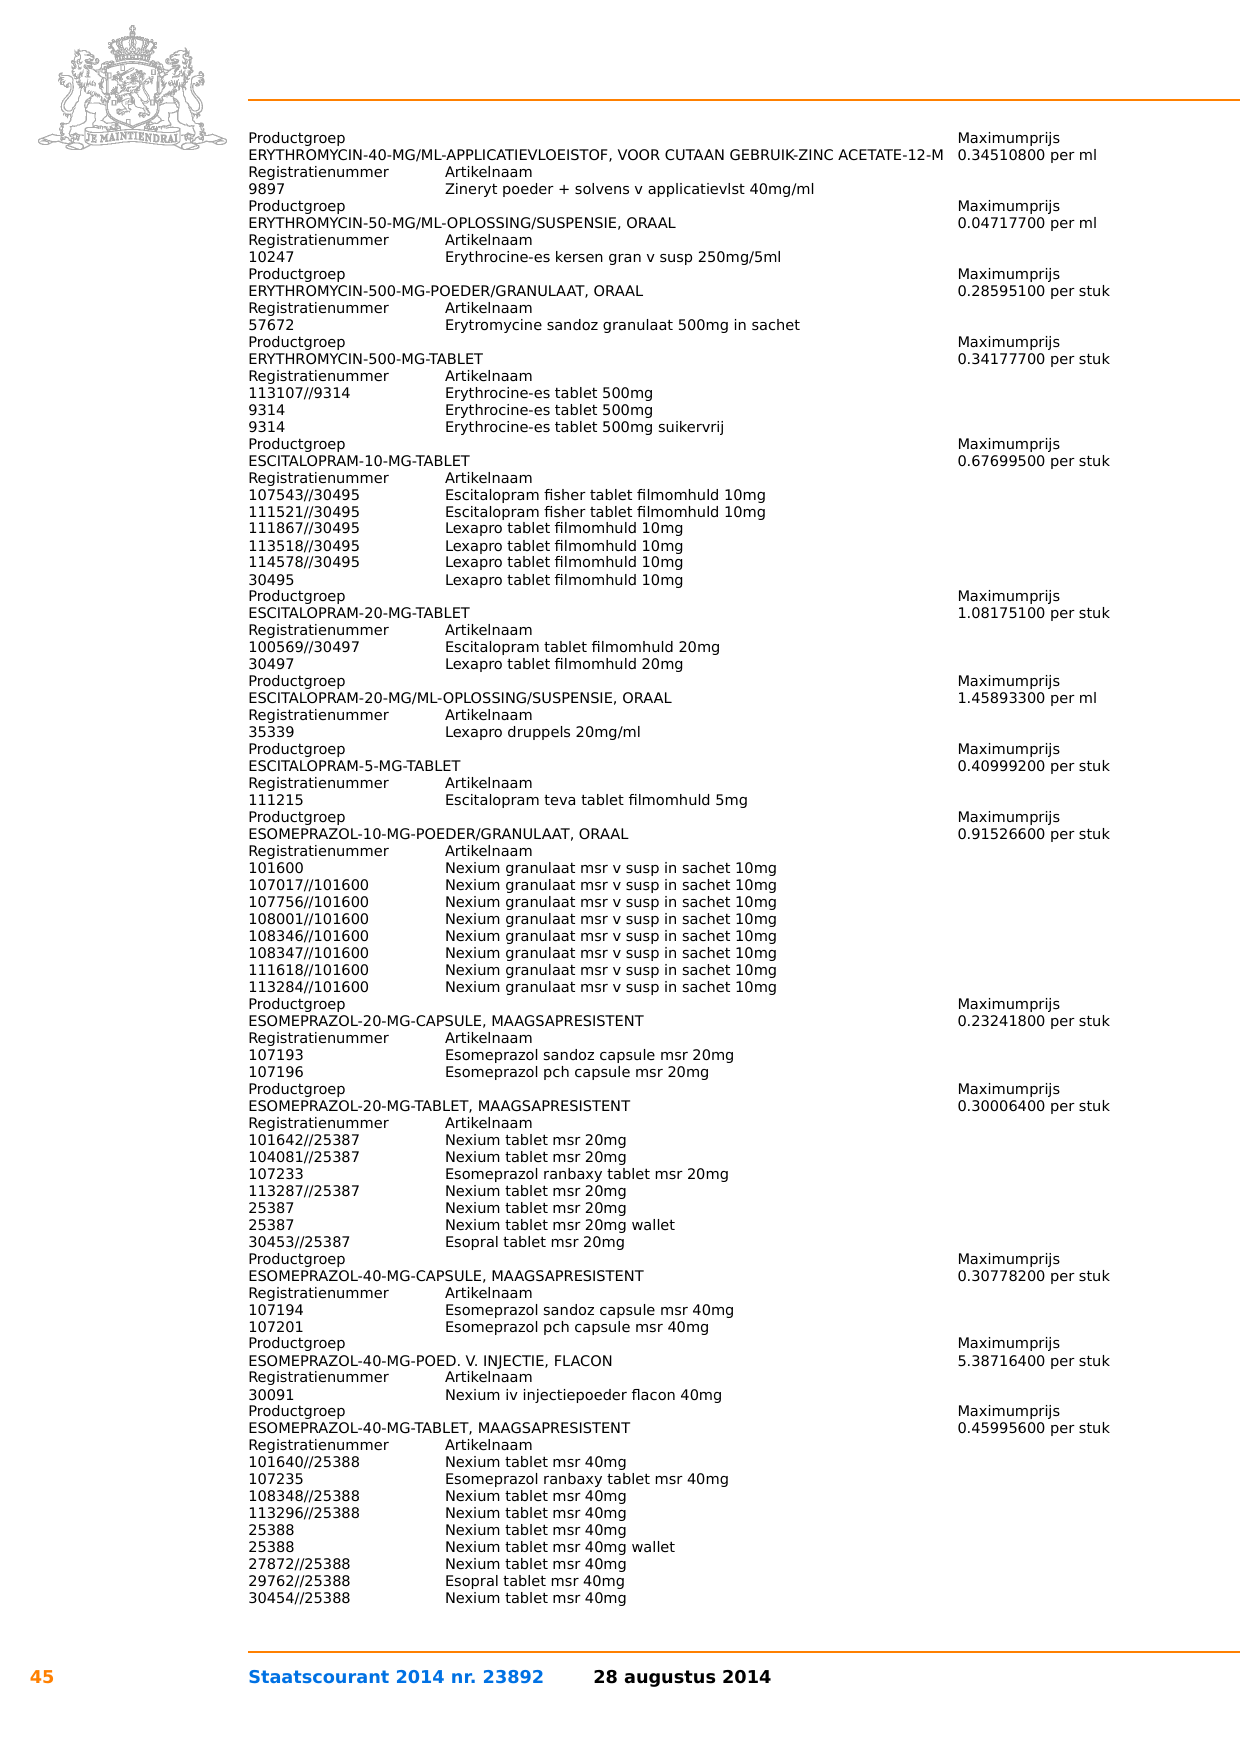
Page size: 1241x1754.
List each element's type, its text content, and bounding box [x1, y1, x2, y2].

table_cell [951, 1522, 1163, 1539]
table_cell Maximumprijs [951, 334, 1163, 351]
table_cell Registratienummer [248, 1285, 439, 1301]
table_cell [951, 1454, 1163, 1471]
table_cell 107017//101600 [248, 877, 439, 894]
table_cell 0.30778200 per stuk [951, 1268, 1163, 1284]
table_cell Productgroep [248, 996, 439, 1013]
table_cell ESOMEPRAZOL-40-MG-CAPSULE, MAAGSAPRESISTENT [248, 1268, 951, 1284]
table_cell 0.30006400 per stuk [951, 1098, 1163, 1115]
table_cell Productgroep [248, 1335, 439, 1352]
table_cell 0.34510800 per ml [951, 147, 1163, 164]
table_cell Lexapro tablet filmomhuld 20mg [439, 656, 951, 673]
table_cell Maximumprijs [951, 198, 1163, 215]
table_cell [439, 996, 951, 1013]
table_cell Productgroep [248, 1403, 439, 1420]
table_cell [951, 571, 1163, 588]
table_cell [951, 300, 1163, 317]
table_cell [951, 1386, 1163, 1403]
table_cell ESOMEPRAZOL-20-MG-TABLET, MAAGSAPRESISTENT [248, 1098, 951, 1115]
table_cell Maximumprijs [951, 1251, 1163, 1267]
table_cell Registratienummer [248, 775, 439, 792]
table_cell [951, 1488, 1163, 1505]
table_cell 0.91526600 per stuk [951, 826, 1163, 843]
table_cell ESCITALOPRAM-20-MG-TABLET [248, 605, 951, 622]
table_cell Artikelnaam [439, 232, 951, 249]
table_cell 107196 [248, 1064, 439, 1081]
table_cell [951, 1319, 1163, 1335]
table_cell [439, 436, 951, 452]
table_cell Artikelnaam [439, 368, 951, 384]
table_cell [951, 317, 1163, 334]
table_cell Maximumprijs [951, 130, 1163, 147]
table_cell Nexium granulaat msr v susp in sachet 10mg [439, 877, 951, 894]
table_cell Productgroep [248, 1081, 439, 1098]
table_cell Artikelnaam [439, 470, 951, 486]
table_cell ERYTHROMYCIN-40-MG/ML-APPLICATIEVLOEISTOF, VOOR CUTAAN GEBRUIK-ZINC ACETATE-12-M [248, 147, 951, 164]
table_cell [439, 741, 951, 758]
table_cell 114578//30495 [248, 554, 439, 571]
table_cell Nexium tablet msr 20mg [439, 1200, 951, 1217]
table_cell 0.23241800 per stuk [951, 1013, 1163, 1030]
table_cell [951, 877, 1163, 894]
table_cell Artikelnaam [439, 1369, 951, 1386]
table_cell Erytromycine sandoz granulaat 500mg in sachet [439, 317, 951, 334]
table_cell [439, 1403, 951, 1420]
table_cell ESOMEPRAZOL-20-MG-CAPSULE, MAAGSAPRESISTENT [248, 1013, 951, 1030]
table_cell Nexium tablet msr 20mg wallet [439, 1217, 951, 1233]
table_cell Artikelnaam [439, 1285, 951, 1301]
table_cell 111215 [248, 792, 439, 809]
table_cell ESOMEPRAZOL-40-MG-POED. V. INJECTIE, FLACON [248, 1353, 951, 1369]
table_cell [951, 792, 1163, 809]
table_cell Productgroep [248, 198, 439, 215]
table_cell 101600 [248, 860, 439, 877]
table_cell [951, 232, 1163, 249]
table_cell 107201 [248, 1319, 439, 1335]
table_cell Registratienummer [248, 300, 439, 317]
table_cell Nexium tablet msr 40mg [439, 1556, 951, 1573]
table_cell [439, 130, 951, 147]
table_cell [951, 249, 1163, 266]
table_cell [951, 639, 1163, 656]
table_cell Nexium granulaat msr v susp in sachet 10mg [439, 894, 951, 911]
table_cell [951, 1115, 1163, 1132]
table_cell [951, 1573, 1163, 1590]
table_cell Registratienummer [248, 470, 439, 486]
table_cell Maximumprijs [951, 809, 1163, 826]
table_cell Lexapro tablet filmomhuld 10mg [439, 520, 951, 537]
table_cell Artikelnaam [439, 775, 951, 792]
table_cell Nexium tablet msr 20mg [439, 1183, 951, 1199]
table_cell Nexium granulaat msr v susp in sachet 10mg [439, 945, 951, 962]
table_cell Esopral tablet msr 20mg [439, 1234, 951, 1251]
table_cell 1.08175100 per stuk [951, 605, 1163, 622]
table_cell 0.45995600 per stuk [951, 1420, 1163, 1437]
table_cell 104081//25387 [248, 1149, 439, 1166]
table_cell Esopral tablet msr 40mg [439, 1573, 951, 1590]
table_cell 9314 [248, 402, 439, 418]
table_cell Productgroep [248, 673, 439, 690]
table_cell [951, 1471, 1163, 1488]
table_cell [951, 1217, 1163, 1233]
table_cell 100569//30497 [248, 639, 439, 656]
table_cell 107235 [248, 1471, 439, 1488]
table_cell Productgroep [248, 809, 439, 826]
table_cell ERYTHROMYCIN-500-MG-POEDER/GRANULAAT, ORAAL [248, 283, 951, 300]
table_cell Escitalopram teva tablet filmomhuld 5mg [439, 792, 951, 809]
table_cell [951, 368, 1163, 384]
table_cell 25388 [248, 1539, 439, 1556]
table_cell [439, 588, 951, 605]
table_cell [951, 486, 1163, 503]
table_cell [951, 945, 1163, 962]
table_cell 0.34177700 per stuk [951, 351, 1163, 368]
table_cell 25388 [248, 1522, 439, 1539]
table_cell ESCITALOPRAM-20-MG/ML-OPLOSSING/SUSPENSIE, ORAAL [248, 690, 951, 707]
table_cell [951, 181, 1163, 198]
table_cell 25387 [248, 1200, 439, 1217]
table_cell Lexapro druppels 20mg/ml [439, 724, 951, 741]
table_cell Registratienummer [248, 232, 439, 249]
table_cell 101640//25388 [248, 1454, 439, 1471]
table_cell Esomeprazol sandoz capsule msr 40mg [439, 1301, 951, 1318]
table_cell Registratienummer [248, 1030, 439, 1047]
table_cell [951, 1539, 1163, 1556]
table_cell 30091 [248, 1386, 439, 1403]
table_cell Artikelnaam [439, 300, 951, 317]
table_cell [951, 1132, 1163, 1149]
table_cell [951, 622, 1163, 639]
table_cell ESOMEPRAZOL-10-MG-POEDER/GRANULAAT, ORAAL [248, 826, 951, 843]
table_cell ESCITALOPRAM-10-MG-TABLET [248, 453, 951, 469]
table_cell 107194 [248, 1301, 439, 1318]
table_cell [951, 860, 1163, 877]
table_cell 9897 [248, 181, 439, 198]
table_cell Esomeprazol ranbaxy tablet msr 20mg [439, 1166, 951, 1183]
table_cell [951, 554, 1163, 571]
table_cell Artikelnaam [439, 1115, 951, 1132]
table_cell Registratienummer [248, 843, 439, 860]
table_cell [951, 504, 1163, 520]
table_cell Esomeprazol pch capsule msr 20mg [439, 1064, 951, 1081]
table_cell Artikelnaam [439, 1437, 951, 1454]
table_cell [951, 520, 1163, 537]
table_cell 30454//25388 [248, 1590, 439, 1607]
table_cell 108348//25388 [248, 1488, 439, 1505]
table_cell 113107//9314 [248, 385, 439, 402]
table_cell Maximumprijs [951, 996, 1163, 1013]
table_cell [951, 419, 1163, 436]
table_cell [951, 538, 1163, 554]
table_cell [439, 673, 951, 690]
table_cell Nexium granulaat msr v susp in sachet 10mg [439, 911, 951, 928]
table_cell Productgroep [248, 266, 439, 283]
table_cell Registratienummer [248, 1437, 439, 1454]
table_cell 0.40999200 per stuk [951, 758, 1163, 775]
table_cell 113296//25388 [248, 1505, 439, 1522]
table_cell Maximumprijs [951, 266, 1163, 283]
table_cell Productgroep [248, 334, 439, 351]
table_cell [439, 1081, 951, 1098]
table_cell 108347//101600 [248, 945, 439, 962]
table_cell Nexium granulaat msr v susp in sachet 10mg [439, 928, 951, 945]
table_cell [951, 1437, 1163, 1454]
table_cell 113518//30495 [248, 538, 439, 554]
table_cell [951, 962, 1163, 979]
table_cell 57672 [248, 317, 439, 334]
table_cell Registratienummer [248, 622, 439, 639]
table_cell Nexium tablet msr 40mg [439, 1505, 951, 1522]
table_cell 30495 [248, 571, 439, 588]
table_cell Maximumprijs [951, 1403, 1163, 1420]
table_cell 30497 [248, 656, 439, 673]
table_cell Nexium granulaat msr v susp in sachet 10mg [439, 962, 951, 979]
table_cell Maximumprijs [951, 741, 1163, 758]
table_cell Nexium tablet msr 40mg [439, 1522, 951, 1539]
table_cell 0.04717700 per ml [951, 215, 1163, 232]
table_cell Zineryt poeder + solvens v applicatievlst 40mg/ml [439, 181, 951, 198]
table_cell Esomeprazol sandoz capsule msr 20mg [439, 1047, 951, 1064]
table_cell Productgroep [248, 130, 439, 147]
table_cell Lexapro tablet filmomhuld 10mg [439, 538, 951, 554]
table_cell 1.45893300 per ml [951, 690, 1163, 707]
table_cell [951, 1590, 1163, 1607]
picture [38, 25, 227, 150]
table_cell Escitalopram tablet filmomhuld 20mg [439, 639, 951, 656]
table_cell 35339 [248, 724, 439, 741]
table_cell [951, 1047, 1163, 1064]
table_cell [951, 1200, 1163, 1217]
table_cell Nexium granulaat msr v susp in sachet 10mg [439, 860, 951, 877]
table_cell Esomeprazol pch capsule msr 40mg [439, 1319, 951, 1335]
table_cell Maximumprijs [951, 436, 1163, 452]
table_cell [951, 1285, 1163, 1301]
table_cell [439, 198, 951, 215]
table_cell Maximumprijs [951, 673, 1163, 690]
table_cell [951, 402, 1163, 418]
table_cell ESCITALOPRAM-5-MG-TABLET [248, 758, 951, 775]
table_cell Artikelnaam [439, 843, 951, 860]
table_cell Registratienummer [248, 368, 439, 384]
table_cell 0.28595100 per stuk [951, 283, 1163, 300]
table_cell 107233 [248, 1166, 439, 1183]
table_cell Maximumprijs [951, 588, 1163, 605]
table_cell Nexium tablet msr 20mg [439, 1132, 951, 1149]
table_cell 29762//25388 [248, 1573, 439, 1590]
table_cell [951, 911, 1163, 928]
table_cell [951, 724, 1163, 741]
table_cell [951, 775, 1163, 792]
table_cell Registratienummer [248, 707, 439, 724]
table_cell [951, 1166, 1163, 1183]
table_cell Productgroep [248, 436, 439, 452]
table_cell Registratienummer [248, 1369, 439, 1386]
table_cell [951, 385, 1163, 402]
table_cell [951, 894, 1163, 911]
table_cell Maximumprijs [951, 1335, 1163, 1352]
table_cell 107543//30495 [248, 486, 439, 503]
table_cell 10247 [248, 249, 439, 266]
table_cell [951, 656, 1163, 673]
table_cell 0.67699500 per stuk [951, 453, 1163, 469]
table_cell ESOMEPRAZOL-40-MG-TABLET, MAAGSAPRESISTENT [248, 1420, 951, 1437]
table_cell 108001//101600 [248, 911, 439, 928]
table_cell 113284//101600 [248, 979, 439, 996]
table_cell 107193 [248, 1047, 439, 1064]
table_cell 30453//25387 [248, 1234, 439, 1251]
table_cell [951, 707, 1163, 724]
table_cell [951, 1234, 1163, 1251]
table_cell [951, 1064, 1163, 1081]
table_cell Artikelnaam [439, 707, 951, 724]
table_cell [439, 809, 951, 826]
table_cell Escitalopram fisher tablet filmomhuld 10mg [439, 504, 951, 520]
table_cell Erythrocine-es tablet 500mg [439, 402, 951, 418]
table_cell Erythrocine-es tablet 500mg [439, 385, 951, 402]
table_cell [439, 1251, 951, 1267]
table_cell Erythrocine-es kersen gran v susp 250mg/5ml [439, 249, 951, 266]
table_cell ERYTHROMYCIN-50-MG/ML-OPLOSSING/SUSPENSIE, ORAAL [248, 215, 951, 232]
table_cell [951, 1301, 1163, 1318]
table_cell Lexapro tablet filmomhuld 10mg [439, 571, 951, 588]
table_cell Nexium tablet msr 20mg [439, 1149, 951, 1166]
table_cell ERYTHROMYCIN-500-MG-TABLET [248, 351, 951, 368]
table_cell [951, 1030, 1163, 1047]
table_cell [439, 266, 951, 283]
table_cell [951, 843, 1163, 860]
table_cell 5.38716400 per stuk [951, 1353, 1163, 1369]
table_cell 101642//25387 [248, 1132, 439, 1149]
table_cell Erythrocine-es tablet 500mg suikervrij [439, 419, 951, 436]
table_cell Lexapro tablet filmomhuld 10mg [439, 554, 951, 571]
table_cell Nexium tablet msr 40mg [439, 1488, 951, 1505]
table_cell 111618//101600 [248, 962, 439, 979]
table_cell Registratienummer [248, 1115, 439, 1132]
table_cell 107756//101600 [248, 894, 439, 911]
table_cell 111867//30495 [248, 520, 439, 537]
table_cell [951, 979, 1163, 996]
table_cell [951, 928, 1163, 945]
table_cell [951, 1556, 1163, 1573]
table_cell Maximumprijs [951, 1081, 1163, 1098]
table_cell [951, 1149, 1163, 1166]
table_cell 111521//30495 [248, 504, 439, 520]
table_cell Nexium tablet msr 40mg [439, 1590, 951, 1607]
table_cell Productgroep [248, 741, 439, 758]
table_cell 108346//101600 [248, 928, 439, 945]
table_cell [951, 1369, 1163, 1386]
table_cell Productgroep [248, 588, 439, 605]
table_cell Nexium tablet msr 40mg wallet [439, 1539, 951, 1556]
table_cell [951, 1183, 1163, 1199]
table_cell Artikelnaam [439, 622, 951, 639]
table_cell 9314 [248, 419, 439, 436]
table_cell Escitalopram fisher tablet filmomhuld 10mg [439, 486, 951, 503]
table_cell Nexium granulaat msr v susp in sachet 10mg [439, 979, 951, 996]
table_cell [951, 164, 1163, 181]
table_cell 27872//25388 [248, 1556, 439, 1573]
table_cell Esomeprazol ranbaxy tablet msr 40mg [439, 1471, 951, 1488]
table_cell [439, 334, 951, 351]
table_cell Registratienummer [248, 164, 439, 181]
table_cell Nexium tablet msr 40mg [439, 1454, 951, 1471]
table_cell Productgroep [248, 1251, 439, 1267]
table_cell [439, 1335, 951, 1352]
table_cell 113287//25387 [248, 1183, 439, 1199]
table_cell 25387 [248, 1217, 439, 1233]
table_cell [951, 1505, 1163, 1522]
table_cell Artikelnaam [439, 1030, 951, 1047]
table_cell [951, 470, 1163, 486]
table_cell Nexium iv injectiepoeder flacon 40mg [439, 1386, 951, 1403]
table_cell Artikelnaam [439, 164, 951, 181]
